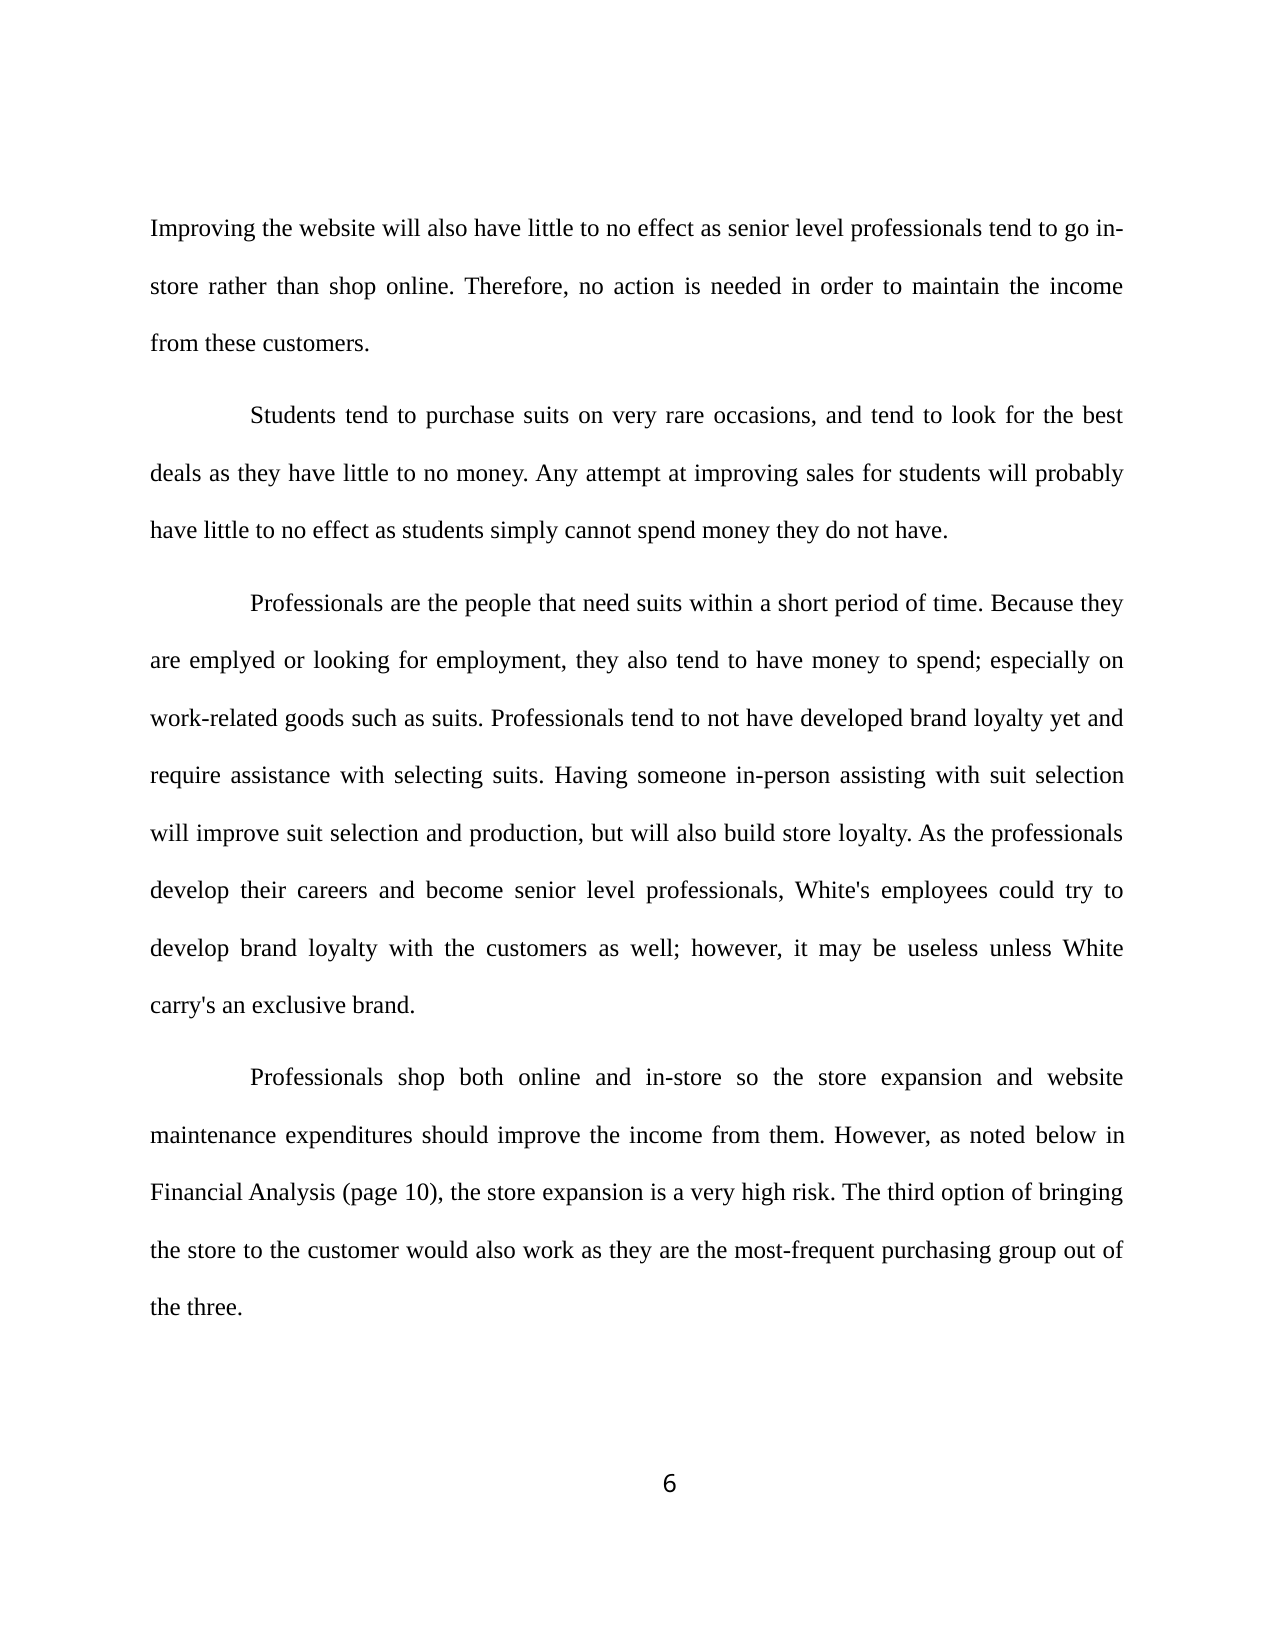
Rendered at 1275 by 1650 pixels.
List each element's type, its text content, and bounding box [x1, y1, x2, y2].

text Improving the website will also have little to no effect as senior level professionals tend to go in-store rather than shop online. Therefore, no action is needed in order to maintain the income from these customers. [150, 213, 1125, 357]
text Professionals shop both online and in-store so the store expansion and website maintenance expenditures should improve the income from them. However, as noted below in Financial Analysis (page 9), the store expansion is a very high risk. The third option of bringing the store to the customer would also work as they are the most-frequent purchasing group out of the three. [150, 1062, 1125, 1321]
text Professionals are the people that need suits within a short period of time. Because they are emplyed or looking for employment, they also tend to have money to spend; especially on work-related goods such as suits. Professionals tend to not have developed brand loyalty yet and require assistance with selecting suits. Having someone in-person assisting with suit selection will improve suit selection and production, but will also build store loyalty. As the professionals develop their careers and become senior level professionals, White's employees could try to develop brand loyalty with the customers as well; however, it may be useless unless White carry's an exclusive brand. [150, 588, 1125, 1019]
text Students tend to purchase suits on very rare occasions, and tend to look for the best deals as they have little to no money. Any attempt at improving sales for students will probably have little to no effect as students simply cannot spend money they do not have. [150, 401, 1125, 544]
